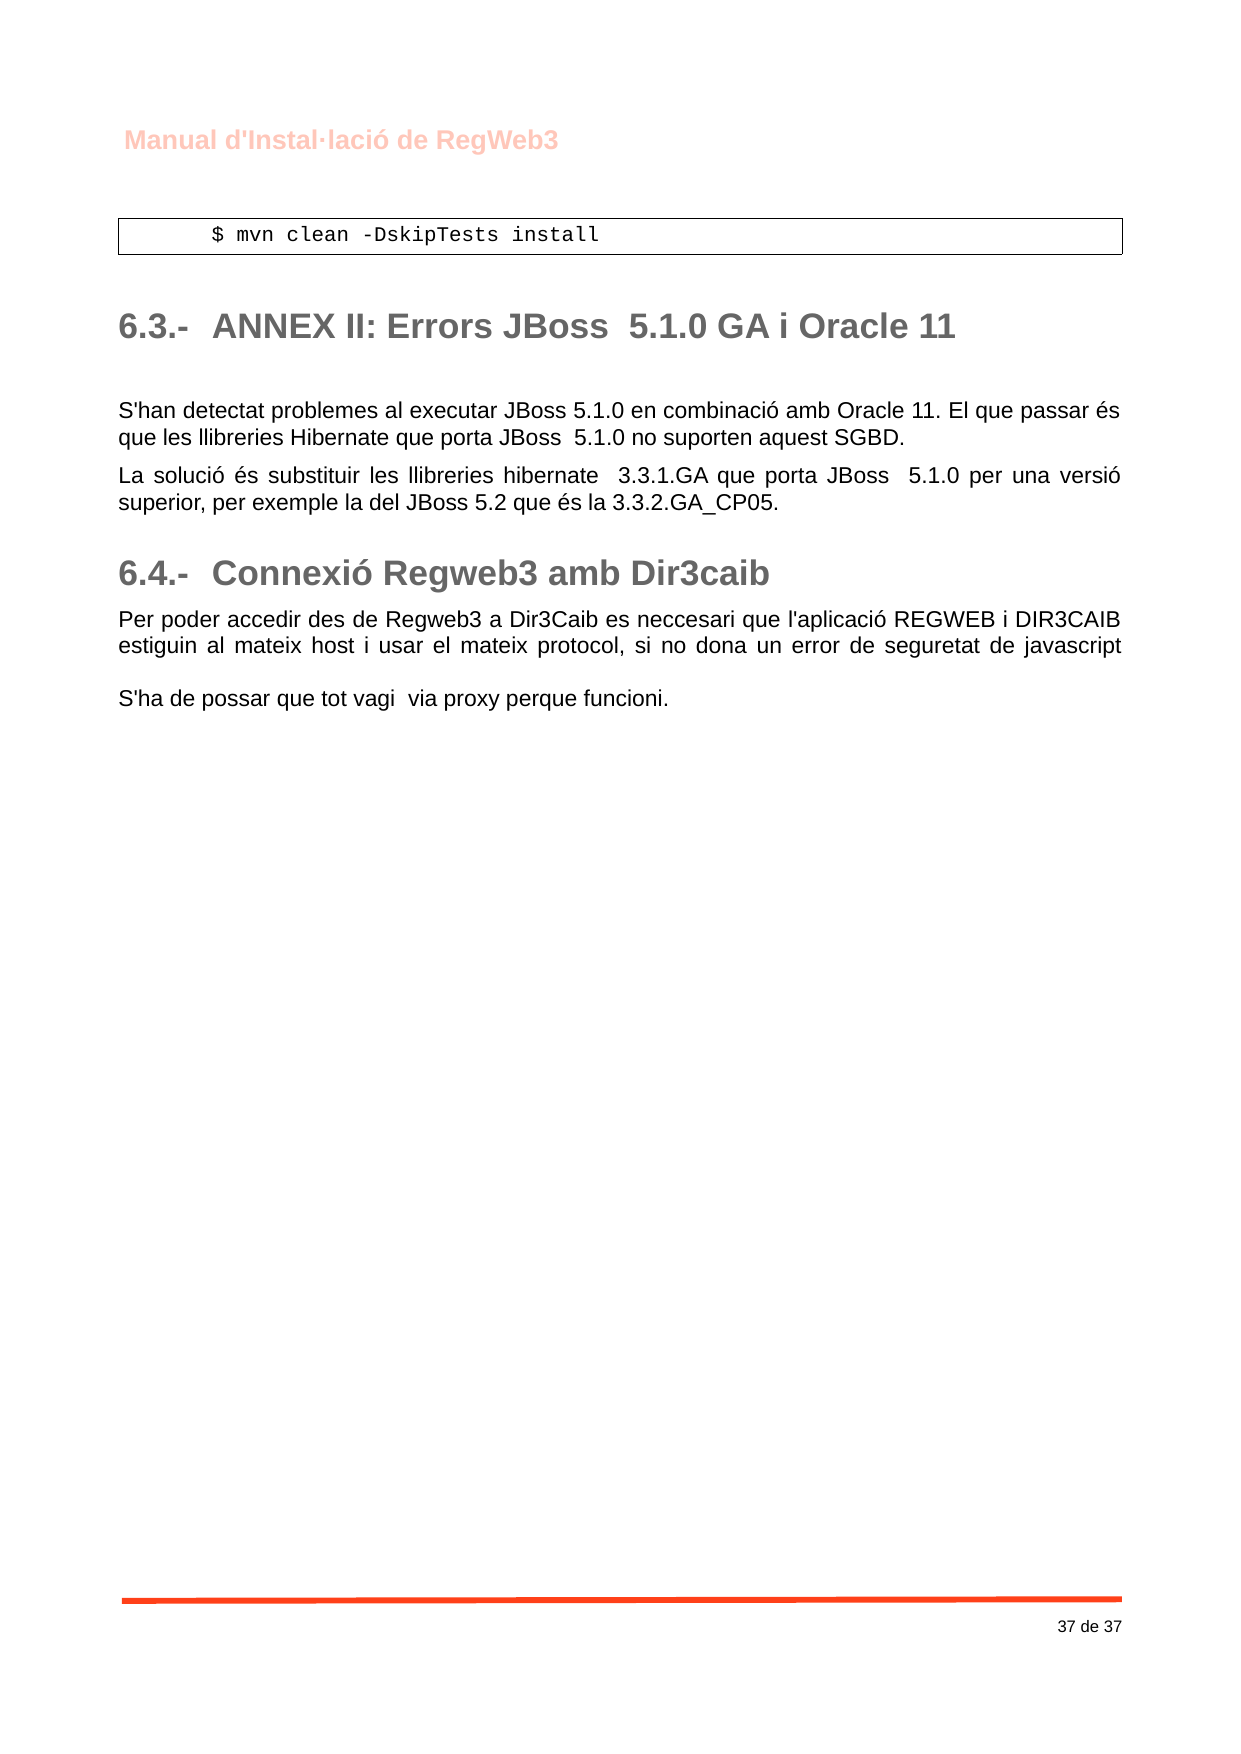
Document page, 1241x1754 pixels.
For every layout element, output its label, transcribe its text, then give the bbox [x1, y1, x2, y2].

table_header $ mvn clean -DskipTests install [119, 219, 1122, 253]
subtitle ANNEX II: Errors JBoss 5.1.0 GA i Oracle 11 [118, 305, 1122, 346]
text La solució és substituir les llibreries hibernate 3.3.1.GA que porta JBoss 5.1.0 per una versió superior, per exemple la del JBoss 5.2 que és la 3.3.2.GA_CP05. [118, 462, 1122, 515]
text S'han detectat problemes al executar JBoss 5.1.0 en combinació amb Oracle 11. El que passar és que les llibreries Hibernate que porta JBoss 5.1.0 no suporten aquest SGBD. [118, 397, 1122, 450]
text Per poder accedir des de Regweb3 a Dir3Caib es neccesari que l'aplicació REGWEB i DIR3CAIB estiguin al mateix host i usar el mateix protocol, si no dona un error de seguretat de javascript S'ha de possar que tot vagi via proxy perque funcioni. [118, 606, 1122, 711]
subtitle Connexió Regweb3 amb Dir3caib [118, 552, 1122, 593]
